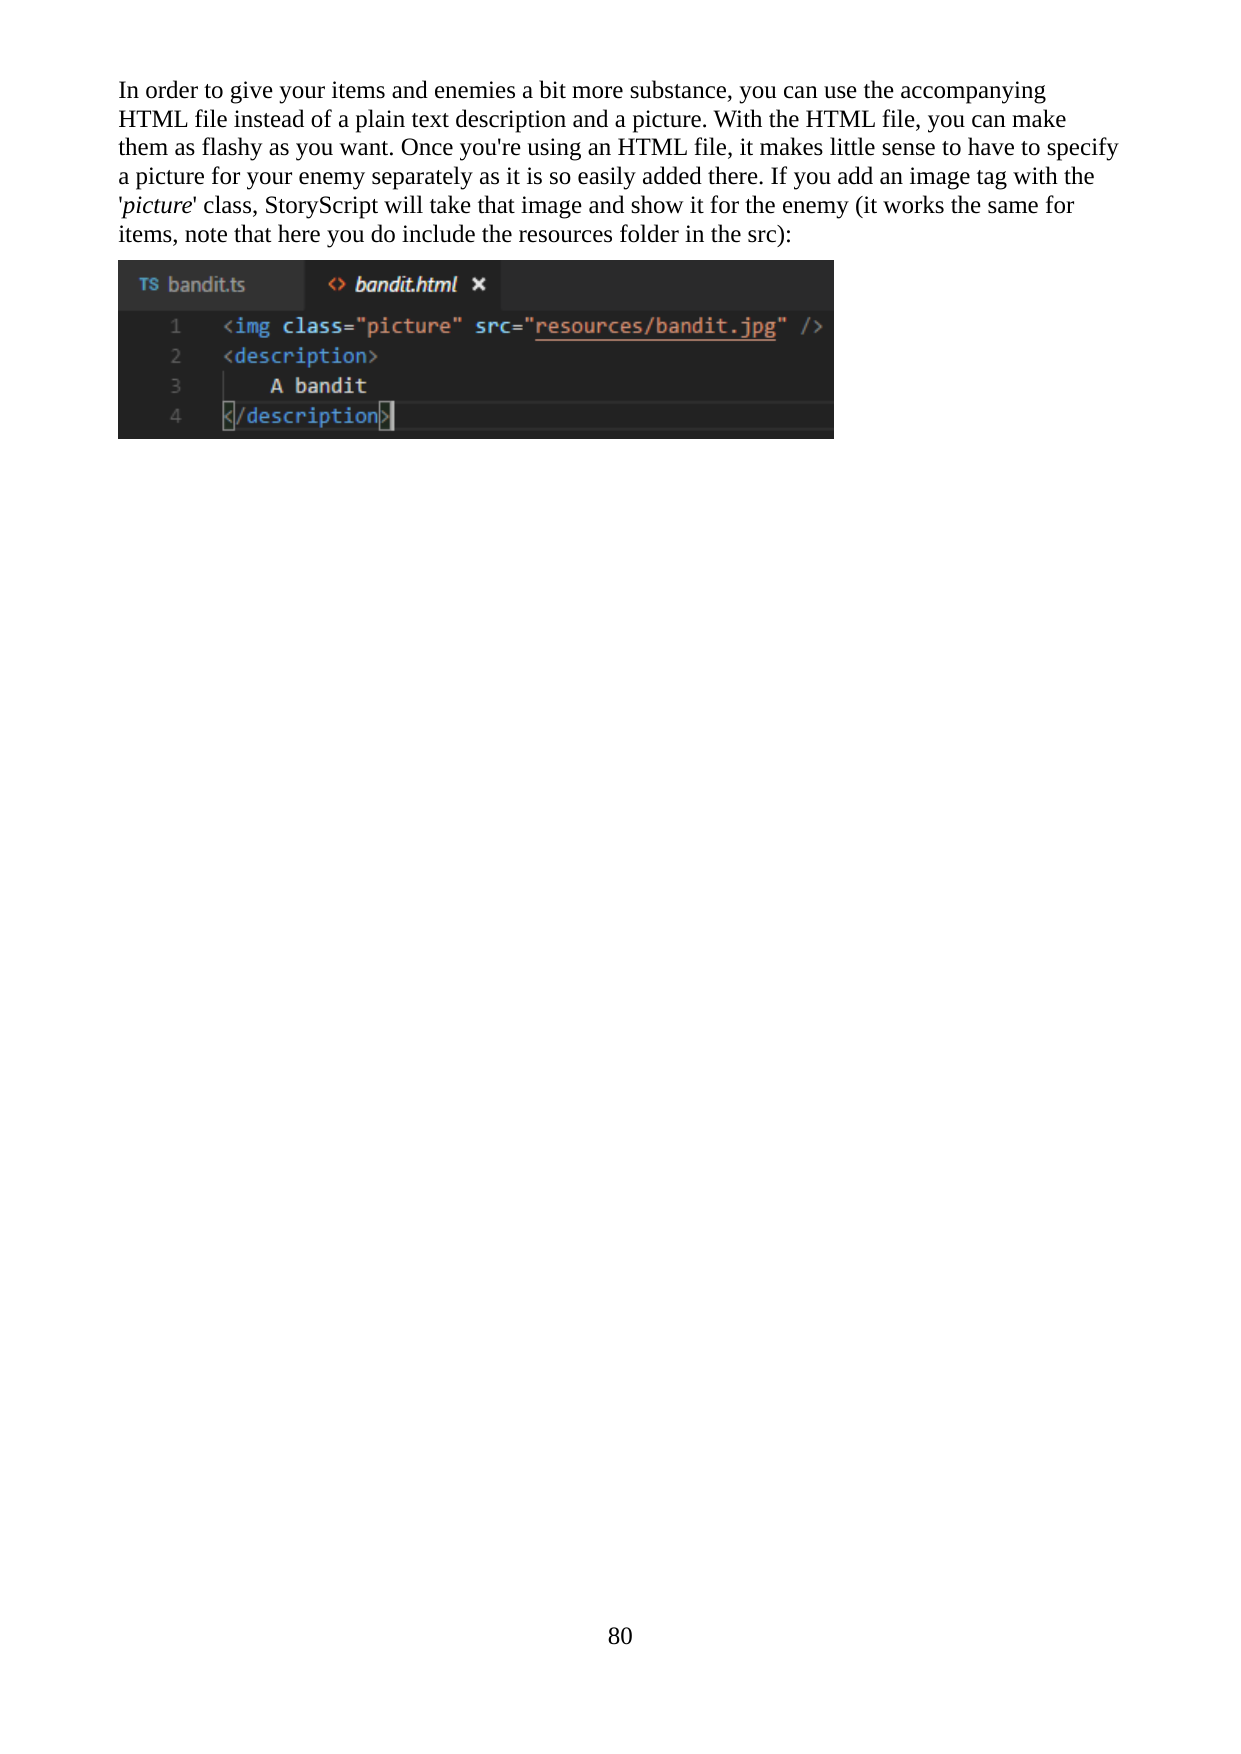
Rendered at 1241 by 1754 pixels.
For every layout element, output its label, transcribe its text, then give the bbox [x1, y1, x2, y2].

text In order to give your items and enemies a bit more substance, you can use the accompanying HTML file instead of a plain text description and a picture. With the HTML file, you can make them as flashy as you want. Once you're using an HTML file, it makes little sense to have to specify a picture for your enemy separately as it is so easily added there. If you add an image tag with the 'picture' class, StoryScript will take that image and show it for the enemy (it works the same for items, note that here you do include the resources folder in the src): [118, 75, 1122, 247]
